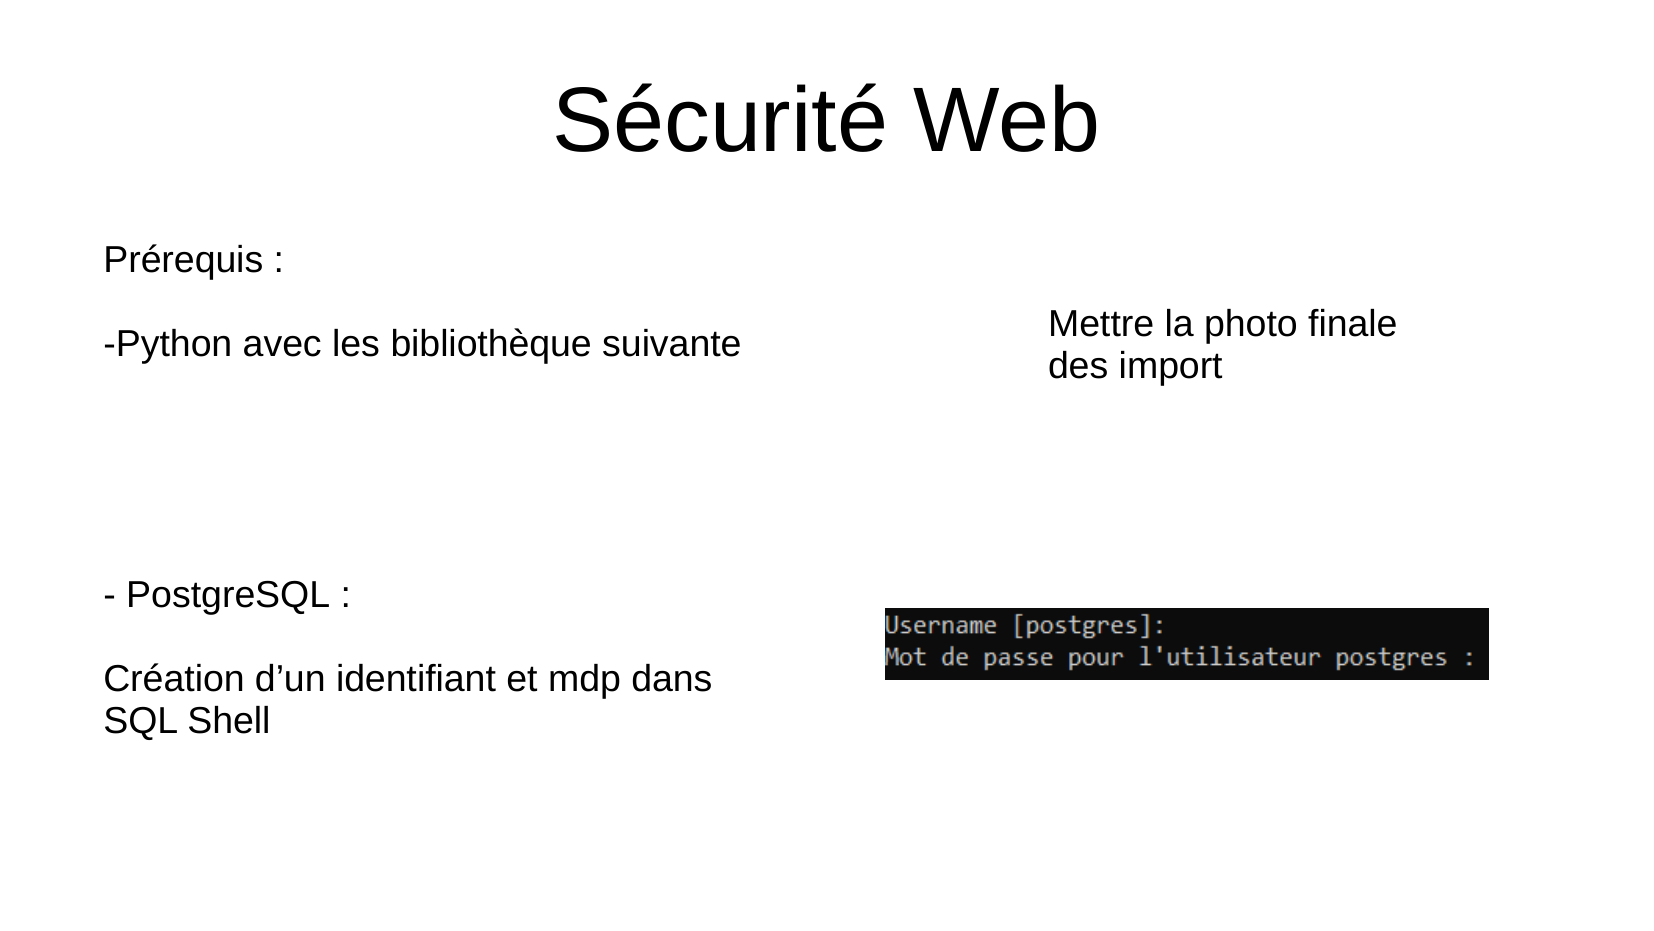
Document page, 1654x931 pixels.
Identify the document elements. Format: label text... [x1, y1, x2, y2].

text_box Prérequis : -Python avec les bibliothèque suivante - PostgreSQL : Création d’un identifiant et mdp dans SQL Shell [88, 230, 827, 750]
title Sécurité Web [82, 37, 1571, 193]
picture [885, 608, 1489, 680]
text_box Mettre la photo finale des import [1033, 295, 1418, 395]
